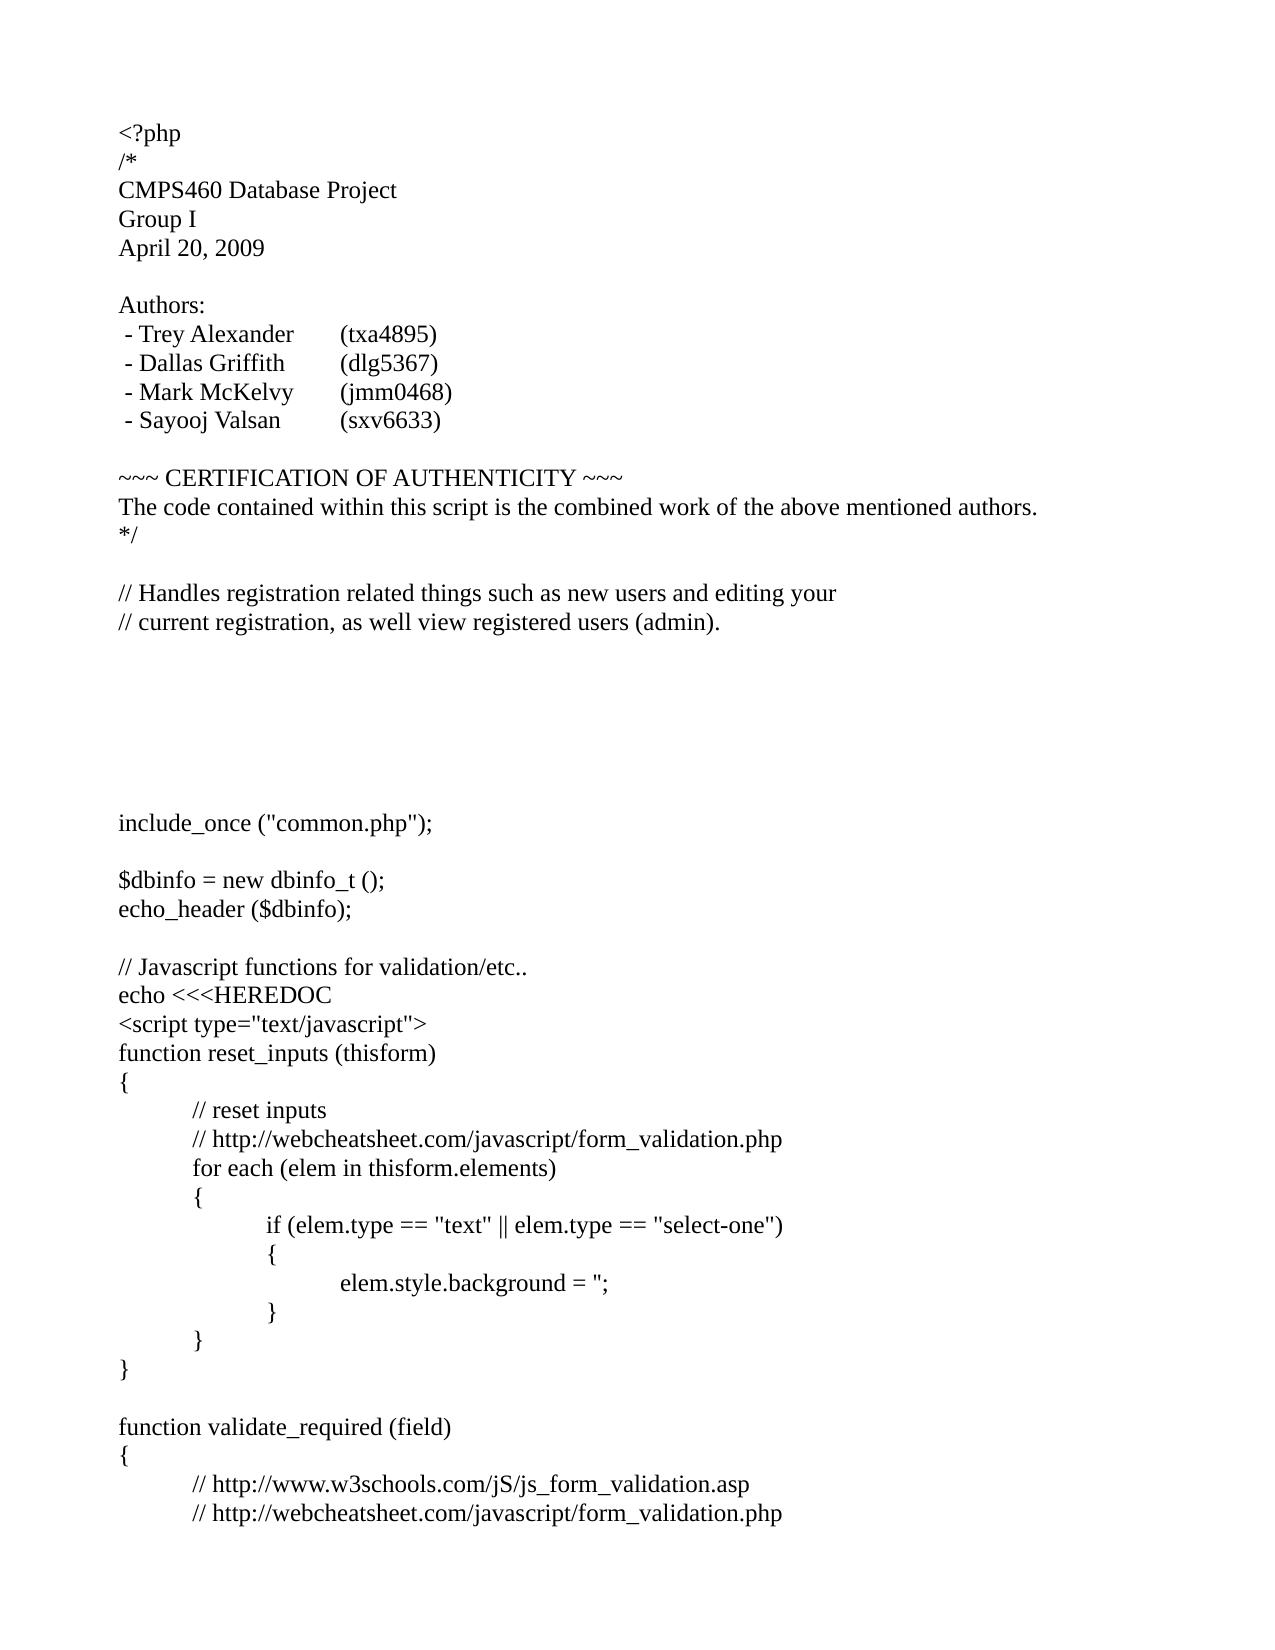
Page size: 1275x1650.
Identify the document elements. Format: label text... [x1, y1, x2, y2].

text // Handles registration related things such as new users and editing your [118, 578, 1157, 607]
text { [118, 1441, 1157, 1469]
text // reset inputs [118, 1096, 1157, 1124]
text { [118, 1067, 1157, 1096]
text { [118, 1239, 1157, 1268]
text // http://webcheatsheet.com/javascript/form_validation.php [118, 1124, 1157, 1153]
text ~~~ CERTIFICATION OF AUTHENTICITY ~~~ [118, 463, 1157, 492]
text - Sayooj Valsan (sxv6633) [118, 406, 1157, 434]
text <script type="text/javascript"> [118, 1009, 1157, 1038]
text function validate_required (field) [118, 1412, 1157, 1441]
text The code contained within this script is the combined work of the above mentioned authors. [118, 492, 1157, 521]
text elem.style.background = ''; [118, 1268, 1157, 1297]
text - Mark McKelvy (jmm0468) [118, 377, 1157, 406]
text Group I [118, 204, 1157, 233]
text if (elem.type == "text" || elem.type == "select-one") [118, 1211, 1157, 1239]
text } [118, 1354, 1157, 1383]
text echo <<<HEREDOC [118, 981, 1157, 1009]
text /* [118, 147, 1157, 176]
text include_once ("common.php"); [118, 808, 1157, 837]
text for each (elem in thisform.elements) [118, 1153, 1157, 1182]
text - Trey Alexander (txa4895) [118, 319, 1157, 348]
text - Dallas Griffith (dlg5367) [118, 348, 1157, 377]
text April 20, 2009 [118, 233, 1157, 262]
text // http://www.w3schools.com/jS/js_form_validation.asp [118, 1469, 1157, 1498]
text // http://webcheatsheet.com/javascript/form_validation.php [118, 1498, 1157, 1527]
text CMPS460 Database Project [118, 176, 1157, 204]
text echo_header ($dbinfo); [118, 894, 1157, 923]
text { [118, 1182, 1157, 1211]
text function reset_inputs (thisform) [118, 1038, 1157, 1067]
text // current registration, as well view registered users (admin). [118, 607, 1157, 636]
text } [118, 1297, 1157, 1326]
text } [118, 1326, 1157, 1354]
text <?php [118, 118, 1157, 147]
text */ [118, 521, 1157, 549]
text $dbinfo = new dbinfo_t (); [118, 866, 1157, 894]
text Authors: [118, 291, 1157, 319]
text // Javascript functions for validation/etc.. [118, 952, 1157, 981]
